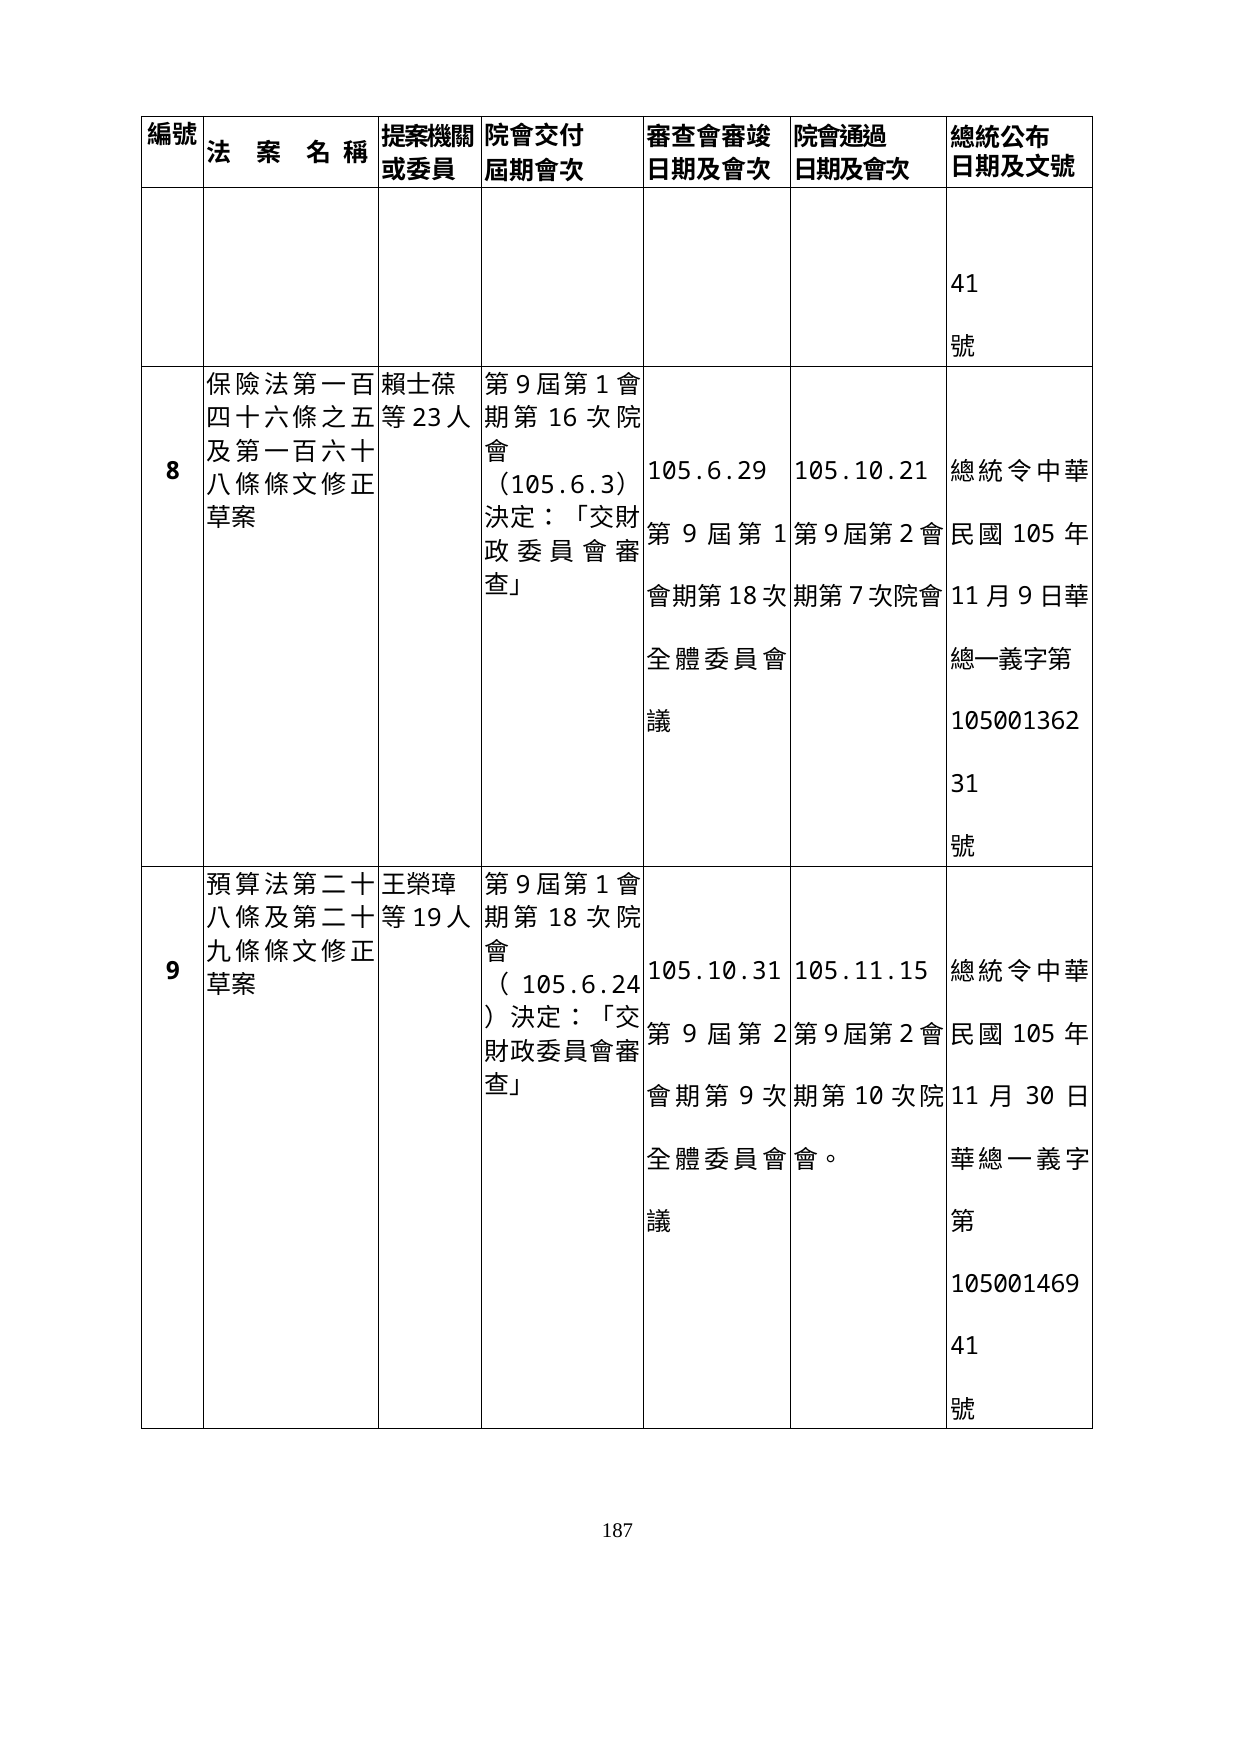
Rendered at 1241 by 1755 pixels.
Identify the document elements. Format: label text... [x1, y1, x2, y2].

table_cell 105.10.31第9屆第2會期第9次全體委員會議 [644, 867, 790, 1428]
table_cell [142, 867, 203, 1428]
table_header 提案機關 或委員 [379, 117, 481, 187]
table_cell 總統令中華民國105年11月9日華總一義字第 10500136231 號 [947, 367, 1092, 866]
table_cell [482, 188, 643, 366]
table_cell [644, 188, 790, 366]
table_cell 賴士葆等23人 [379, 367, 481, 866]
table_cell [142, 188, 203, 366]
table_header 法 案 名 稱 [204, 117, 378, 187]
table_header 審查會審竣 日期及會次 [644, 117, 790, 187]
table_cell 保險法第一百四十六條之五及第一百六十八條條文修正草案 [204, 367, 378, 866]
table_cell 第9屆第1會期第16次院會（105.6.3）決定：「交財政委員會審查」 [482, 367, 643, 866]
table_cell [791, 188, 946, 366]
table_header 編號 [142, 117, 203, 187]
table_cell 預算法第二十八條及第二十九條條文修正草案 [204, 867, 378, 1428]
table_cell 第9屆第1會期第18次院會（105.6.24）決定：「交財政委員會審查」 [482, 867, 643, 1428]
table_header 院會交付 屆期會次 [482, 117, 643, 187]
table_cell 王榮璋等19人 [379, 867, 481, 1428]
table_cell 總統令中華民國105年11月30日華總一義字第 10500146941 號 [947, 867, 1092, 1428]
table_header 院會通過 日期及會次 [791, 117, 946, 187]
table_cell [142, 367, 203, 866]
table_cell 41 號 [947, 188, 1092, 366]
table_cell 105.6.29第9屆第1會期第18次全體委員會議 [644, 367, 790, 866]
table_cell 105.10.21第9屆第2會期第7次院會 [791, 367, 946, 866]
table_cell 105.11.15第9屆第2會期第10次院會。 [791, 867, 946, 1428]
table_cell [204, 188, 378, 366]
table_cell [379, 188, 481, 366]
table_header 總統公布 日期及文號 [947, 117, 1092, 187]
